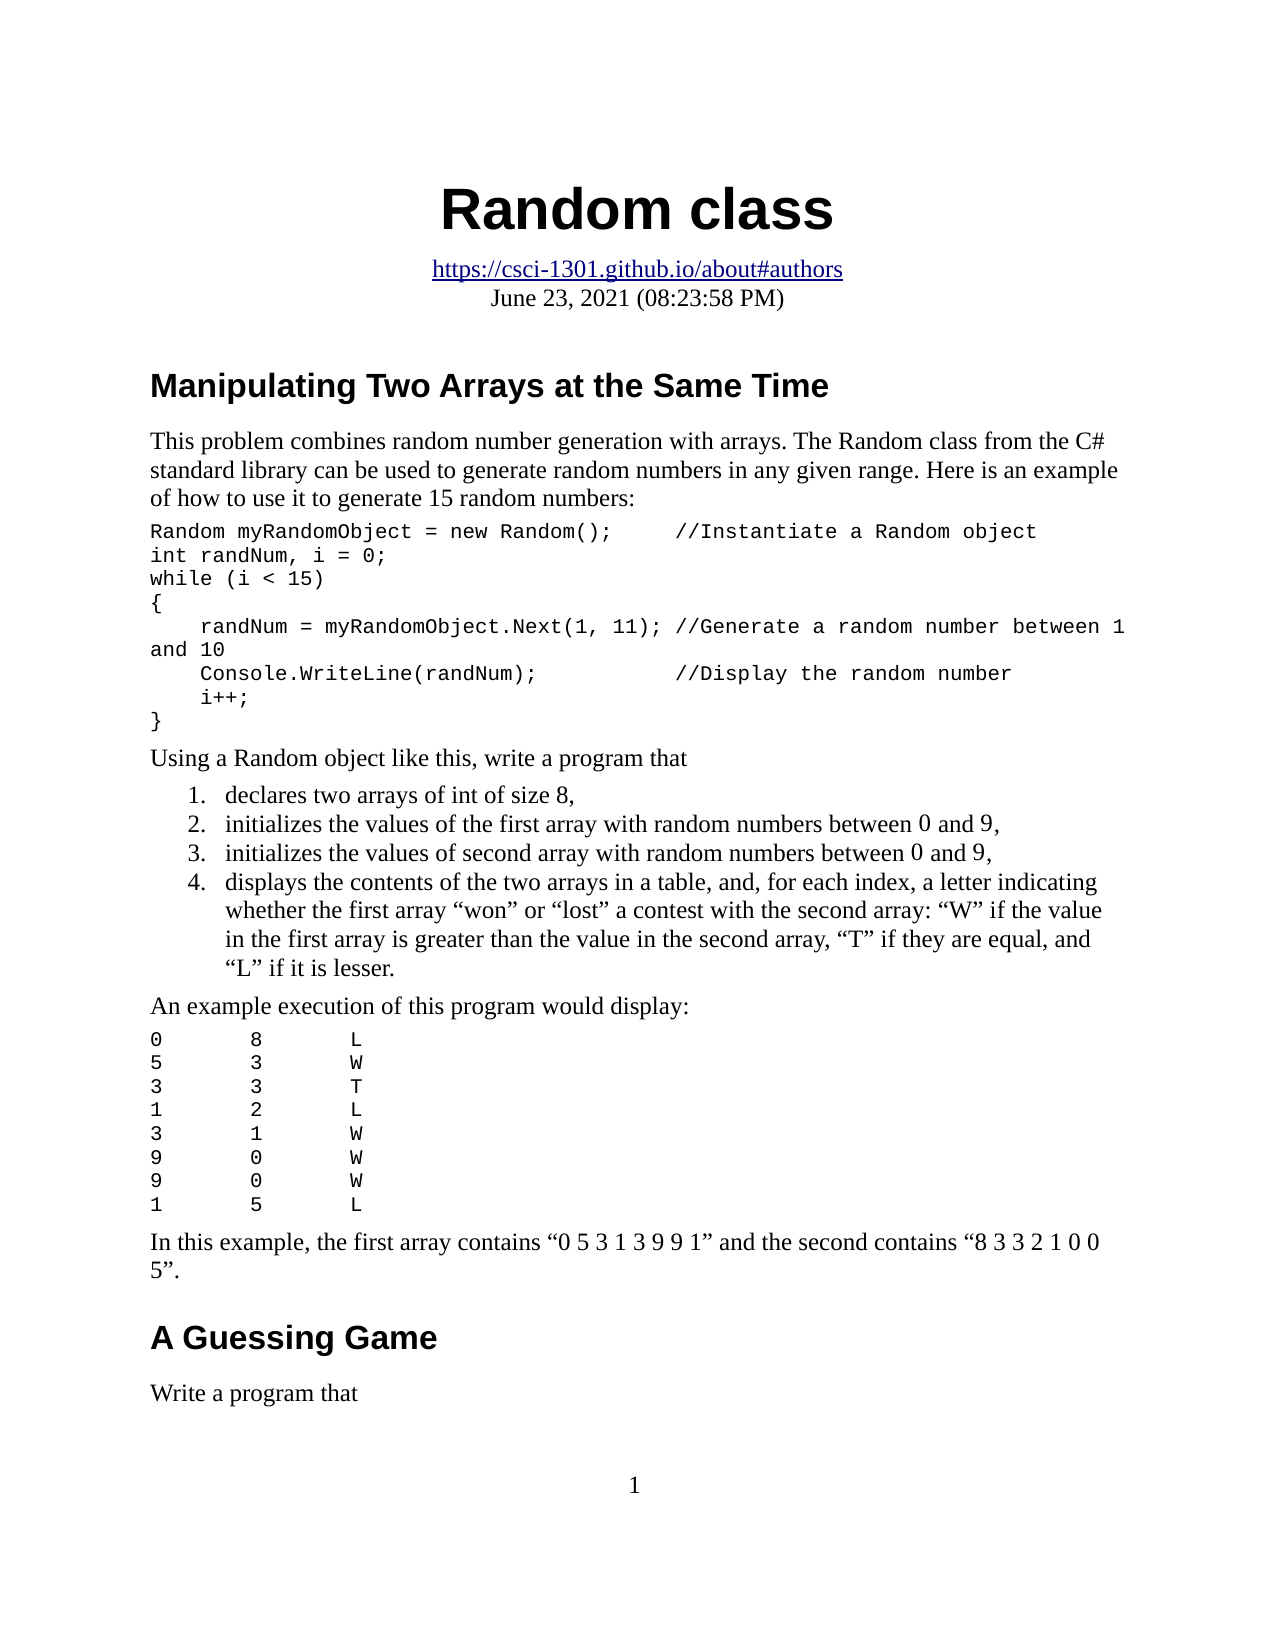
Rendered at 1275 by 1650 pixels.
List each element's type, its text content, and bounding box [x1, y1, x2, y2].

text 9 0 W [150, 1147, 1125, 1170]
text Using a Random object like this, write a program that [150, 743, 1125, 772]
text In this example, the first array contains “0 5 3 1 3 9 9 1” and the second contains “8 3 3 2 1 0 0 5”. [150, 1227, 1125, 1284]
text 3 1 W [150, 1123, 1125, 1147]
subtitle Manipulating Two Arrays at the Same Time [150, 366, 1125, 404]
text i++; [150, 687, 1125, 710]
list declares two arrays of int of size 8, [187, 781, 1125, 809]
text June 23, 2021 (08:23:58 PM) [150, 283, 1125, 312]
text 1 5 L [150, 1194, 1125, 1218]
text Console.WriteLine(randNum); //Display the random number [150, 663, 1125, 687]
text Random myRandomObject = new Random(); //Instantiate a Random object [150, 521, 1125, 545]
text 9 0 W [150, 1170, 1125, 1194]
text Write a program that [150, 1378, 1125, 1407]
title Random class [150, 175, 1125, 242]
text 0 8 L [150, 1028, 1125, 1052]
list initializes the values of second array with random numbers between and , [187, 838, 1125, 867]
text int randNum, i = 0; [150, 545, 1125, 568]
subtitle A Guessing Game [150, 1318, 1125, 1357]
text 5 3 W [150, 1052, 1125, 1076]
text 3 3 T [150, 1076, 1125, 1099]
text randNum = myRandomObject.Next(1, 11); //Generate a random number between 1 and 10 [150, 616, 1125, 663]
text This problem combines random number generation with arrays. The Random class from the C# standard library can be used to generate random numbers in any given range. Here is an example of how to use it to generate 15 random numbers: [150, 426, 1125, 512]
text } [150, 710, 1125, 734]
text while (i < 15) [150, 568, 1125, 592]
list initializes the values of the first array with random numbers between and , [187, 809, 1125, 838]
text https://csci-1301.github.io/about#authors [150, 254, 1125, 283]
text 1 2 L [150, 1099, 1125, 1123]
list displays the contents of the two arrays in a table, and, for each index, a letter indicating whether the first array “won” or “lost” a contest with the second array: “W” if the value in the first array is greater than the value in the second array, “T” if they are equal, and “L” if it is lesser. [187, 867, 1125, 982]
text An example execution of this program would display: [150, 991, 1125, 1019]
text { [150, 592, 1125, 616]
